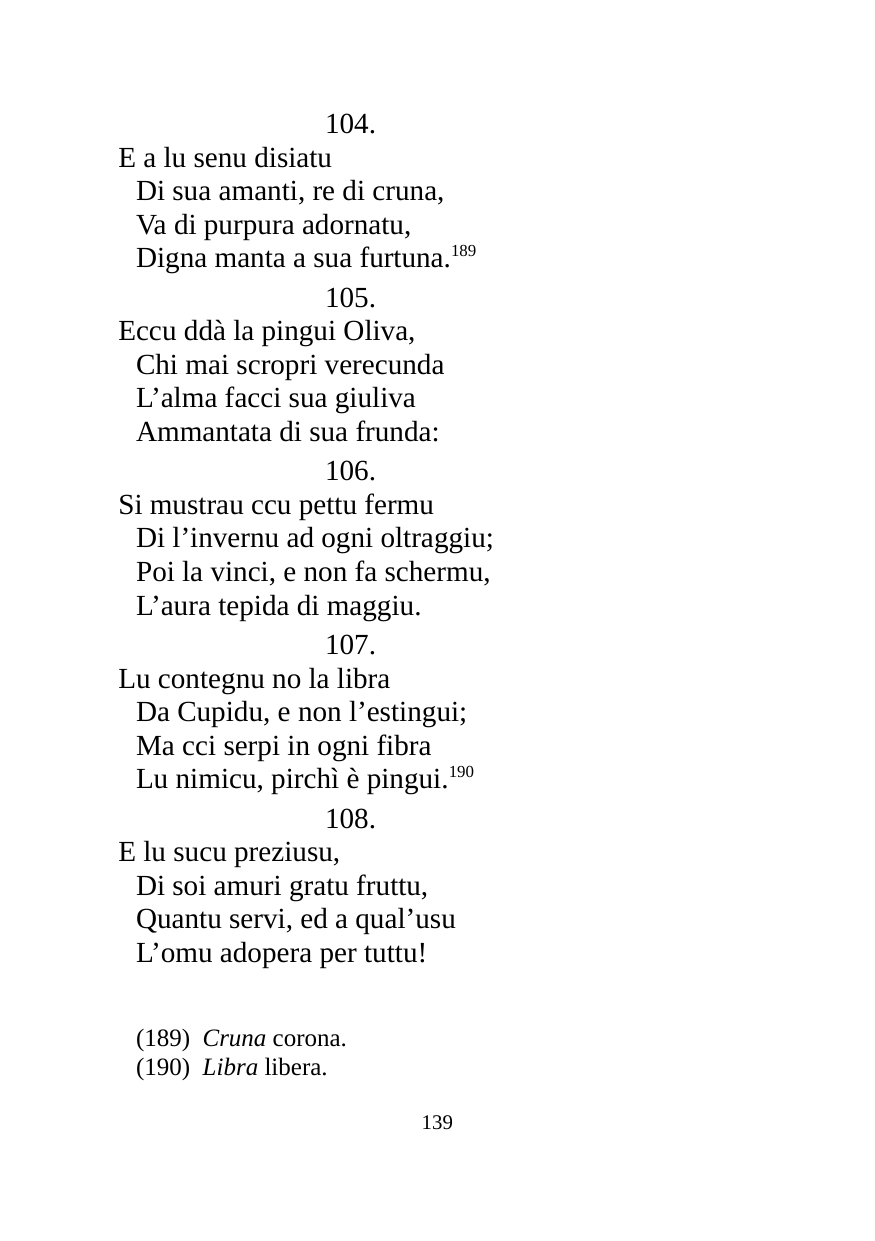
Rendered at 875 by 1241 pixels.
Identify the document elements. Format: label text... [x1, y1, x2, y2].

text E a lu senu disiatu Di sua amanti, re di cruna, Va di purpura adornatu, Digna manta a sua furtuna. [118, 140, 768, 274]
text E lu sucu preziusu, Di soi amuri gratu fruttu, Quantu servi, ed a qual’usu L’omu adopera per tuttu! [118, 834, 768, 968]
text Libra libera. [106, 1052, 768, 1080]
text Cruna corona. [106, 1023, 768, 1052]
text 105. [325, 280, 768, 313]
text 107. [325, 627, 768, 661]
text 104. [325, 106, 768, 140]
text Si mustrau ccu pettu fermu Di l’invernu ad ogni oltraggiu; Poi la vinci, e non fa schermu, L’aura tepida di maggiu. [118, 487, 768, 621]
text 108. [325, 801, 768, 834]
text Lu contegnu no la libra Da Cupidu, e non l’estingui; Ma cci serpi in ogni fibra Lu nimicu, pirchì è pingui. [118, 661, 768, 795]
text 106. [325, 453, 768, 487]
text Eccu ddà la pingui Oliva, Chi mai scropri verecunda L’alma facci sua giuliva Ammantata di sua frunda: [118, 313, 768, 448]
